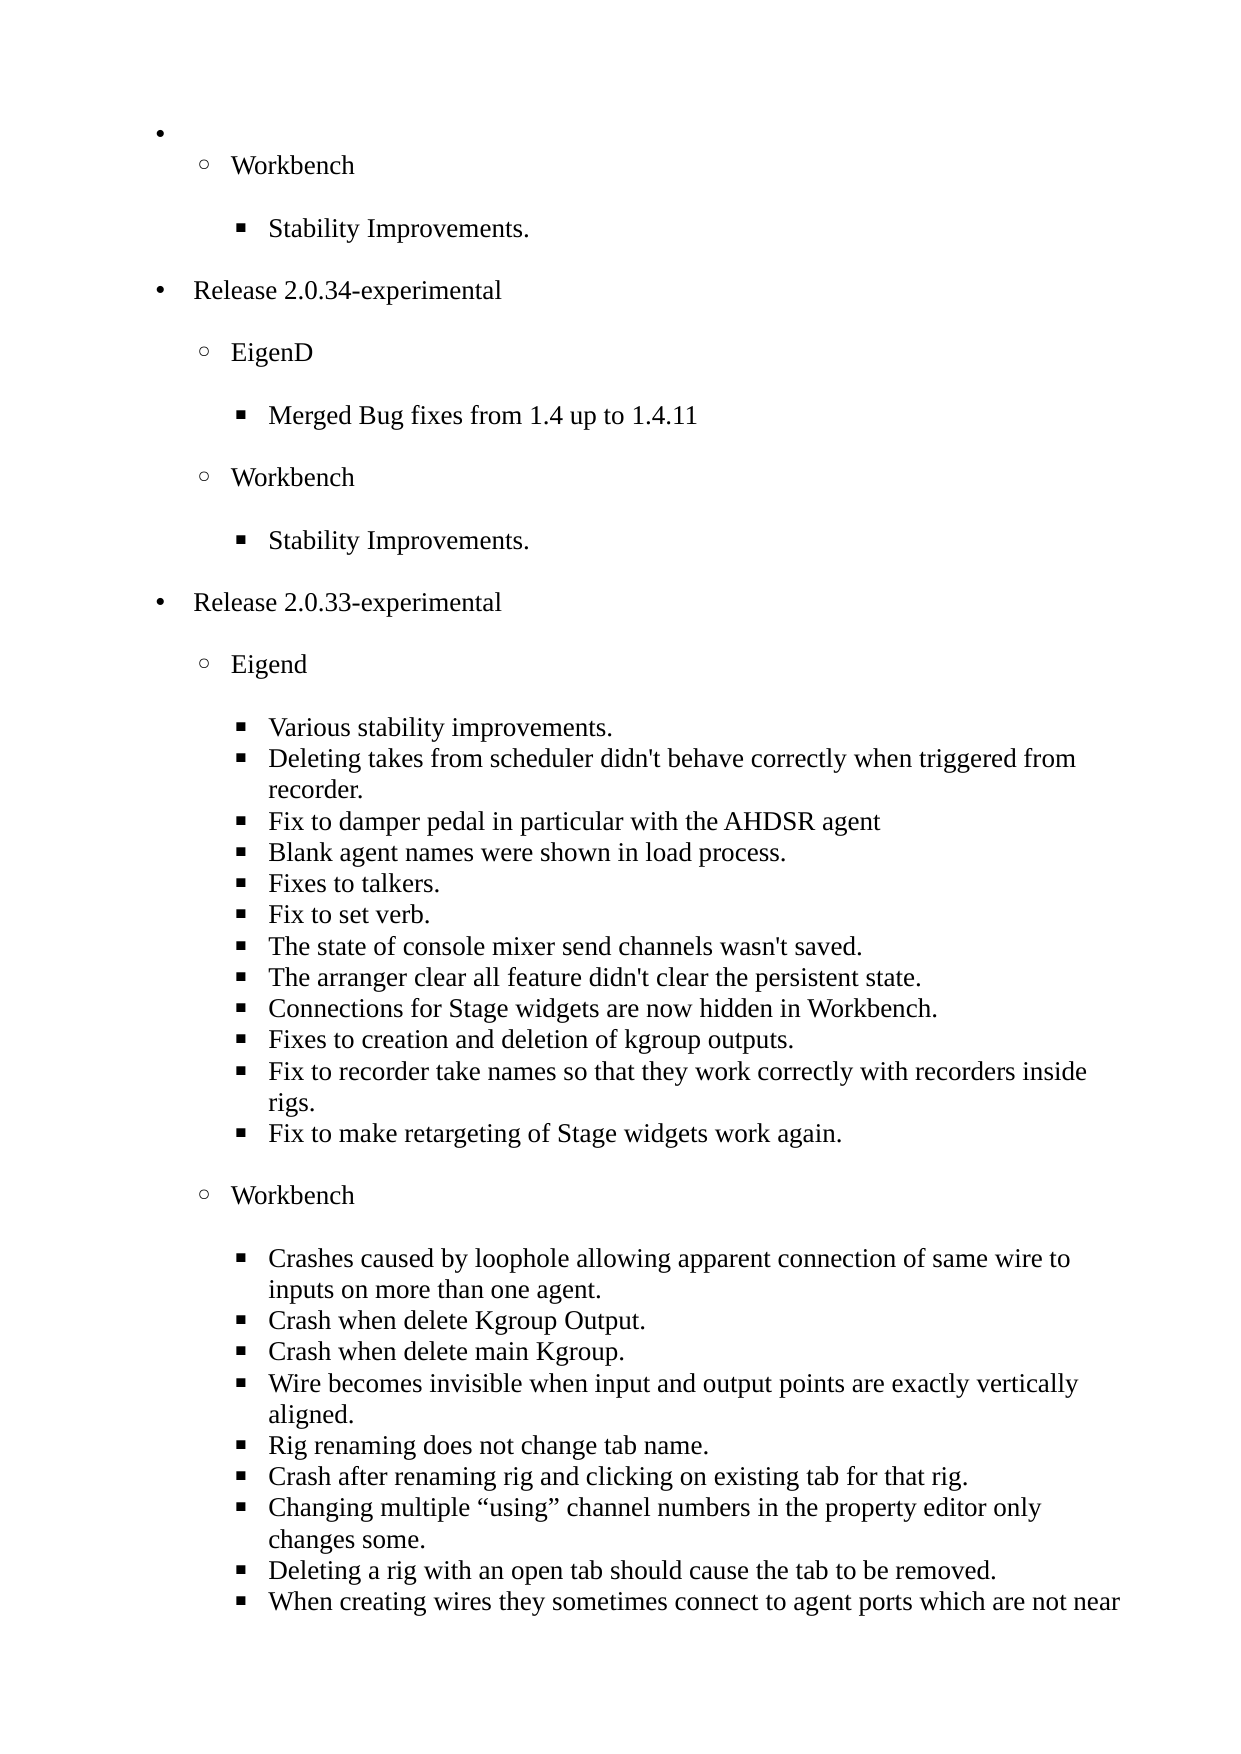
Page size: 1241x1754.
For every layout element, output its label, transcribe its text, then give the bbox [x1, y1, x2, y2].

list Stability Improvements. [231, 524, 1122, 555]
list Fix to recorder take names so that they work correctly with recorders inside rigs. [231, 1054, 1122, 1117]
list Workbench [193, 149, 1122, 181]
list Eigend [193, 648, 1122, 680]
list Various stability improvements. [231, 711, 1122, 742]
list Release 2.0.33-experimental [156, 586, 1122, 617]
list EigenD [193, 337, 1122, 368]
list Workbench [193, 1179, 1122, 1211]
list When creating wires they sometimes connect to agent ports which are not near [231, 1585, 1122, 1616]
list Release 2.0.34-experimental [156, 274, 1122, 305]
list Fixes to creation and deletion of kgroup outputs. [231, 1023, 1122, 1054]
list Merged Bug fixes from 1.4 up to 1.4.11 [231, 399, 1122, 430]
list Rig renaming does not change tab name. [231, 1429, 1122, 1460]
list Stability Improvements. [231, 212, 1122, 243]
list Crash when delete main Kgroup. [231, 1335, 1122, 1367]
list Wire becomes invisible when input and output points are exactly vertically aligned. [231, 1367, 1122, 1429]
list Fix to make retargeting of Stage widgets work again. [231, 1117, 1122, 1148]
list Blank agent names were shown in load process. [231, 836, 1122, 867]
list Changing multiple “using” channel numbers in the property editor only changes some. [231, 1492, 1122, 1554]
list Connections for Stage widgets are now hidden in Workbench. [231, 992, 1122, 1023]
list Deleting a rig with an open tab should cause the tab to be removed. [231, 1554, 1122, 1585]
list Fixes to talkers. [231, 867, 1122, 898]
list Workbench [193, 461, 1122, 493]
list The state of console mixer send channels wasn't saved. [231, 929, 1122, 961]
list Crashes caused by loophole allowing apparent connection of same wire to inputs on more than one agent. [231, 1242, 1122, 1304]
list Fix to set verb. [231, 898, 1122, 929]
list Crash after renaming rig and clicking on existing tab for that rig. [231, 1460, 1122, 1492]
list Deleting takes from scheduler didn't behave correctly when triggered from recorder. [231, 742, 1122, 804]
list Fix to damper pedal in particular with the AHDSR agent [231, 804, 1122, 836]
list The arranger clear all feature didn't clear the persistent state. [231, 961, 1122, 992]
list Crash when delete Kgroup Output. [231, 1304, 1122, 1335]
